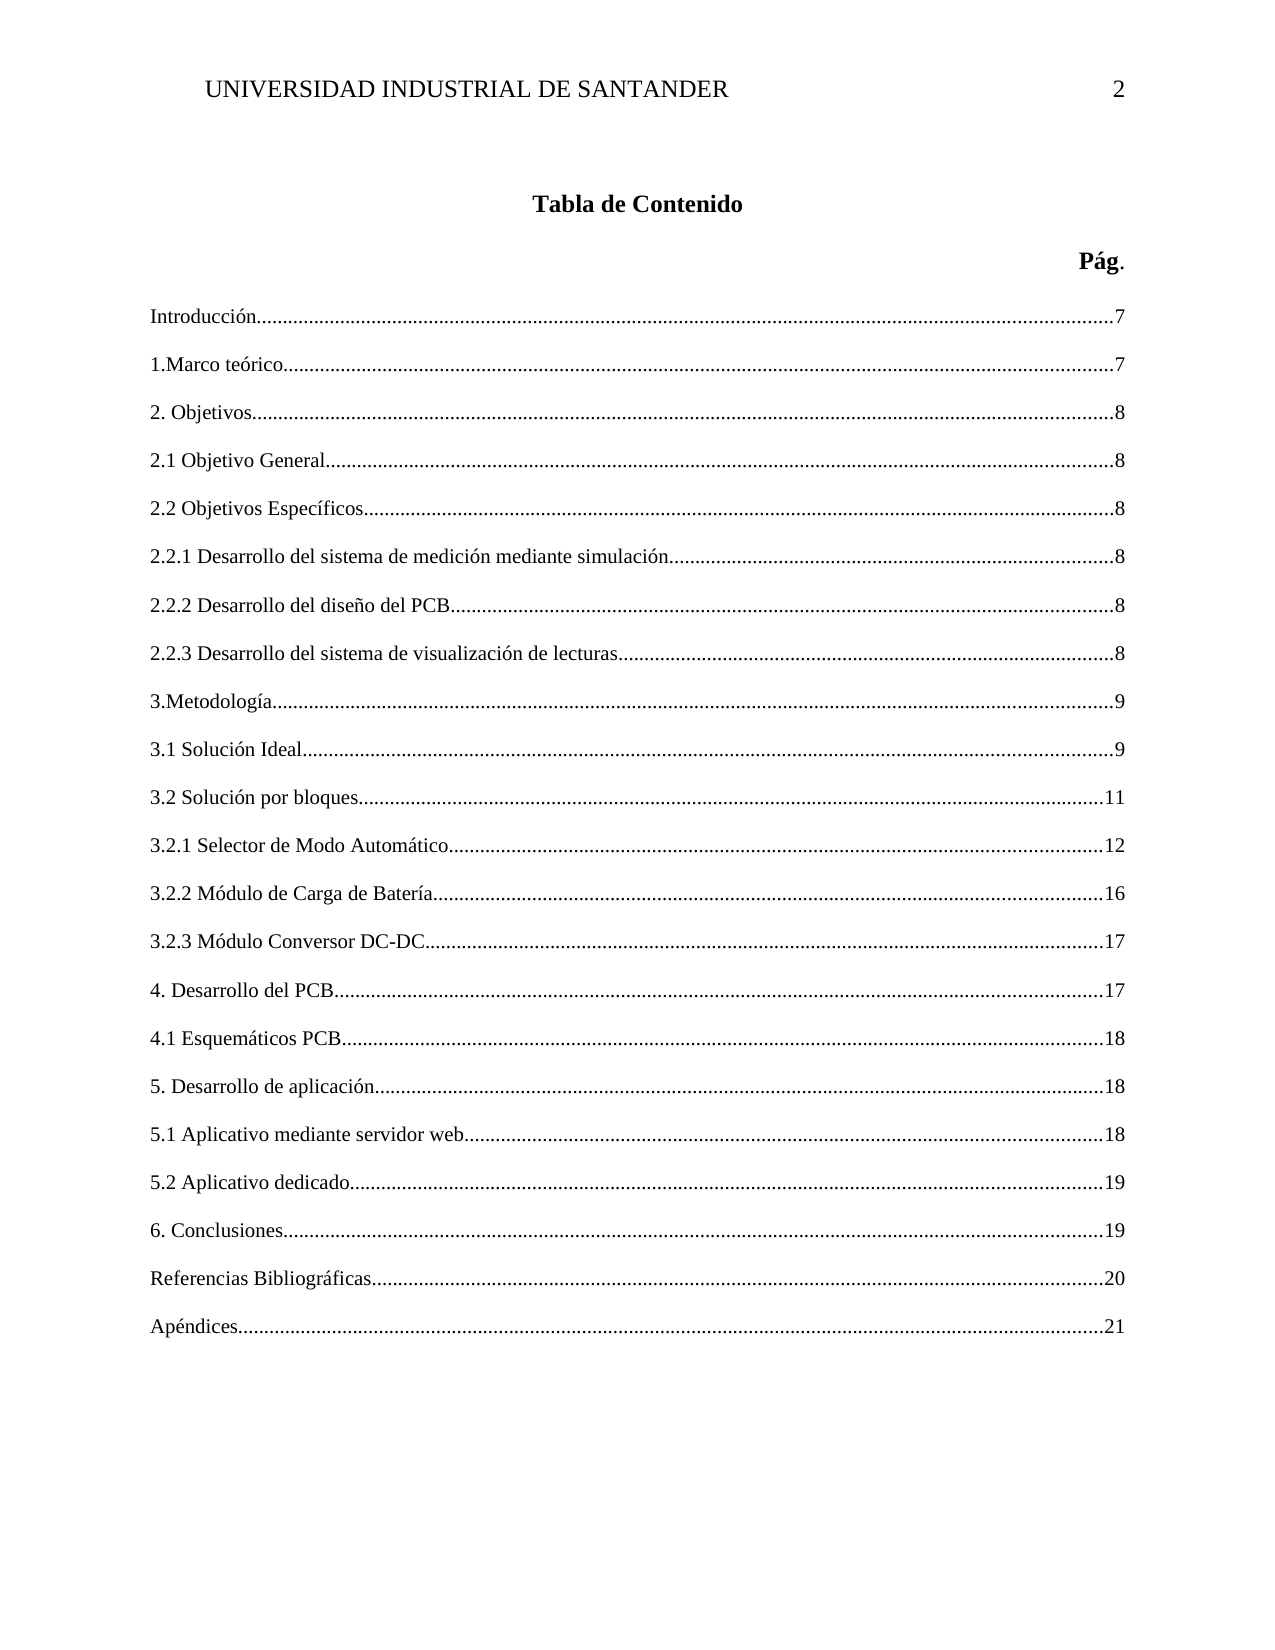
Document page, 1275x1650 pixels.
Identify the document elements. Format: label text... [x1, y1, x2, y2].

text 3.2.3 Módulo Conversor DC-DC 17 [150, 929, 1125, 953]
text Apéndices 21 [150, 1314, 1125, 1338]
text 3.Metodología 9 [150, 689, 1125, 713]
text 2. Objetivos 8 [150, 400, 1125, 424]
text 3.2.1 Selector de Modo Automático 12 [150, 833, 1125, 857]
text 2.1 Objetivo General 8 [150, 448, 1125, 472]
text 5. Desarrollo de aplicación 18 [150, 1074, 1125, 1098]
text Pág. [150, 246, 1125, 275]
text 5.2 Aplicativo dedicado 19 [150, 1170, 1125, 1194]
text 3.2.2 Módulo de Carga de Batería 16 [150, 881, 1125, 905]
text 2.2 Objetivos Específicos 8 [150, 496, 1125, 520]
text 5.1 Aplicativo mediante servidor web 18 [150, 1122, 1125, 1146]
text Introducción 7 [150, 304, 1125, 328]
text Tabla de Contenido [150, 189, 1125, 217]
text 2.2.3 Desarrollo del sistema de visualización de lecturas 8 [150, 641, 1125, 665]
text 2.2.2 Desarrollo del diseño del PCB 8 [150, 592, 1125, 617]
text 4. Desarrollo del PCB 17 [150, 977, 1125, 1002]
text 3.1 Solución Ideal 9 [150, 737, 1125, 761]
text 6. Conclusiones 19 [150, 1218, 1125, 1242]
text 4.1 Esquemáticos PCB 18 [150, 1026, 1125, 1050]
text 3.2 Solución por bloques 11 [150, 785, 1125, 809]
text 2.2.1 Desarrollo del sistema de medición mediante simulación 8 [150, 544, 1125, 568]
text 1.Marco teórico 7 [150, 352, 1125, 376]
text Referencias Bibliográficas 20 [150, 1266, 1125, 1290]
